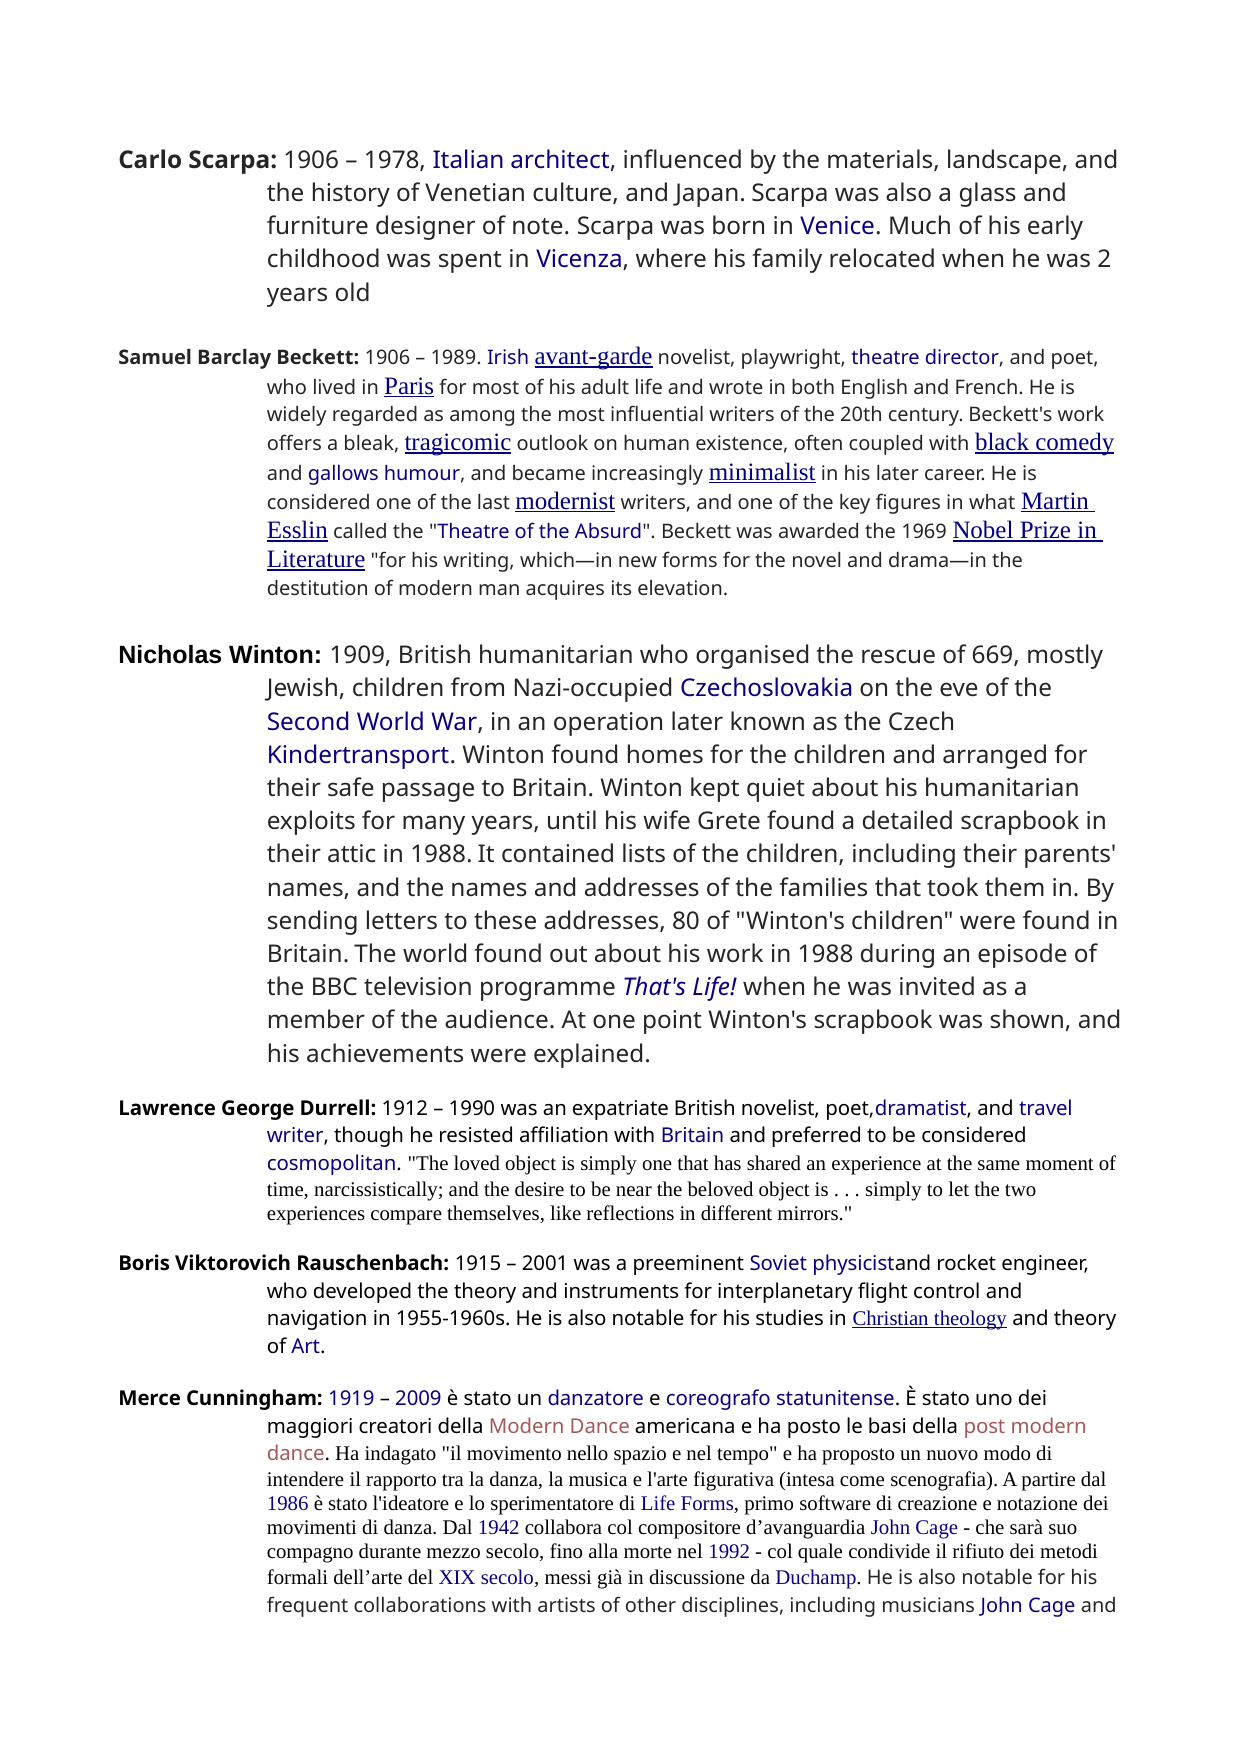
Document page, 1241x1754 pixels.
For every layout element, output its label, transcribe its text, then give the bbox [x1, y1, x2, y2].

text Merce Cunningham: 1919 – 2009 è stato un danzatore e coreografo statunitense. È stato uno dei maggiori creatori della Modern Dance americana e ha posto le basi della post modern dance. Ha indagato "il movimento nello spazio e nel tempo" e ha proposto un nuovo modo di intendere il rapporto tra la danza, la musica e l'arte figurativa (intesa come scenografia). A partire dal 1986 è stato l'ideatore e lo sperimentatore di Life Forms, primo software di creazione e notazione dei movimenti di danza. Dal 1942 collabora col compositore d’avanguardia John Cage - che sarà suo compagno durante mezzo secolo, fino alla morte nel 1992 - col quale condivide il rifiuto dei metodi formali dell’arte del XIX secolo, messi già in discussione da Duchamp. He is also notable for his frequent collaborations with artists of other disciplines, including musicians John Cage and [118, 1383, 1122, 1618]
text Samuel Barclay Beckett: 1906 – 1989. Irish avant-garde novelist, playwright, theatre director, and poet, who lived in Paris for most of his adult life and wrote in both English and French. He is widely regarded as among the most influential writers of the 20th century. Beckett's work offers a bleak, tragicomic outlook on human existence, often coupled with black comedy and gallows humour, and became increasingly minimalist in his later career. He is considered one of the last modernist writers, and one of the key figures in what Martin Esslin called the "Theatre of the Absurd". Beckett was awarded the 1969 Nobel Prize in Literature "for his writing, which—in new forms for the novel and drama—in the destitution of modern man acquires its elevation. [118, 341, 1122, 601]
text Carlo Scarpa: 1906 – 1978, Italian architect, influenced by the materials, landscape, and the history of Venetian culture, and Japan. Scarpa was also a glass and furniture designer of note. Scarpa was born in Venice. Much of his early childhood was spent in Vicenza, where his family relocated when he was 2 years old [118, 142, 1122, 308]
text Nicholas Winton: 1909, British humanitarian who organised the rescue of 669, mostly Jewish, children from Nazi-occupied Czechoslovakia on the eve of the Second World War, in an operation later known as the Czech Kindertransport. Winton found homes for the children and arranged for their safe passage to Britain. Winton kept quiet about his humanitarian exploits for many years, until his wife Grete found a detailed scrapbook in their attic in 1988. It contained lists of the children, including their parents' names, and the names and addresses of the families that took them in. By sending letters to these addresses, 80 of "Winton's children" were found in Britain. The world found out about his work in 1988 during an episode of the BBC television programme That's Life! when he was invited as a member of the audience. At one point Winton's scrapbook was shown, and his achievements were explained. [118, 637, 1122, 1069]
text Lawrence George Durrell: 1912 – 1990 was an expatriate British novelist, poet,dramatist, and travel writer, though he resisted affiliation with Britain and preferred to be considered cosmopolitan. "The loved object is simply one that has shared an experience at the same moment of time, narcissistically; and the desire to be near the beloved object is . . . simply to let the two experiences compare themselves, like reflections in different mirrors." [118, 1093, 1122, 1224]
text Boris Viktorovich Rauschenbach: 1915 – 2001 was a preeminent Soviet physicistand rocket engineer, who developed the theory and instruments for interplanetary flight control and navigation in 1955-1960s. He is also notable for his studies in Christian theology and theory of Art. [118, 1249, 1122, 1359]
